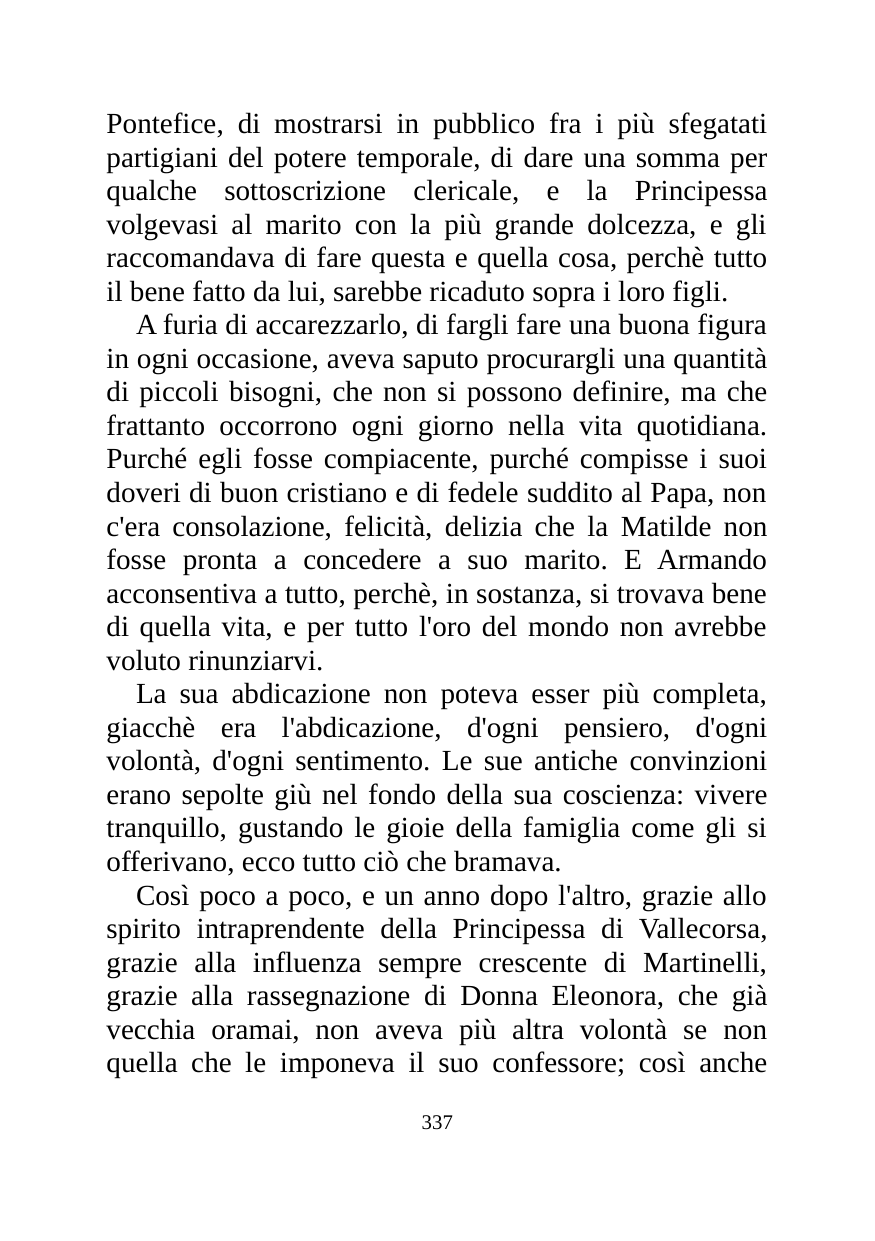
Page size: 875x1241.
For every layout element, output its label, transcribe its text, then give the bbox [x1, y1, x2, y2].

text La sua abdicazione non poteva esser più completa, giacchè era l'abdicazione, d'ogni pensiero, d'ogni volontà, d'ogni sentimento. Le sue antiche convinzioni erano sepolte giù nel fondo della sua coscienza: vivere tranquillo, gustando le gioie della famiglia come gli si offerivano, ecco tutto ciò che bramava. [106, 676, 768, 878]
text Pontefice, di mostrarsi in pubblico fra i più sfegatati partigiani del potere temporale, di dare una somma per qualche sottoscrizione clericale, e la Principessa volgevasi al marito con la più grande dolcezza, e gli raccomandava di fare questa e quella cosa, perchè tutto il bene fatto da lui, sarebbe ricaduto sopra i loro figli. [106, 106, 768, 307]
text A furia di accarezzarlo, di fargli fare una buona figura in ogni occasione, aveva saputo procurargli una quantità di piccoli bisogni, che non si possono definire, ma che frattanto occorrono ogni giorno nella vita quotidiana. Purché egli fosse compiacente, purché compisse i suoi doveri di buon cristiano e di fedele suddito al Papa, non c'era consolazione, felicità, delizia che la Matilde non fosse pronta a concedere a suo marito. E Armando acconsentiva a tutto, perchè, in sostanza, si trovava bene di quella vita, e per tutto l'oro del mondo non avrebbe voluto rinunziarvi. [106, 307, 768, 676]
text Così poco a poco, e un anno dopo l'altro, grazie allo spirito intraprendente della Principessa di Vallecorsa, grazie alla influenza sempre crescente di Martinelli, grazie alla rassegnazione di Donna Eleonora, che già vecchia oramai, non aveva più altra volontà se non quella che le imponeva il suo confessore; così anche [106, 878, 768, 1079]
